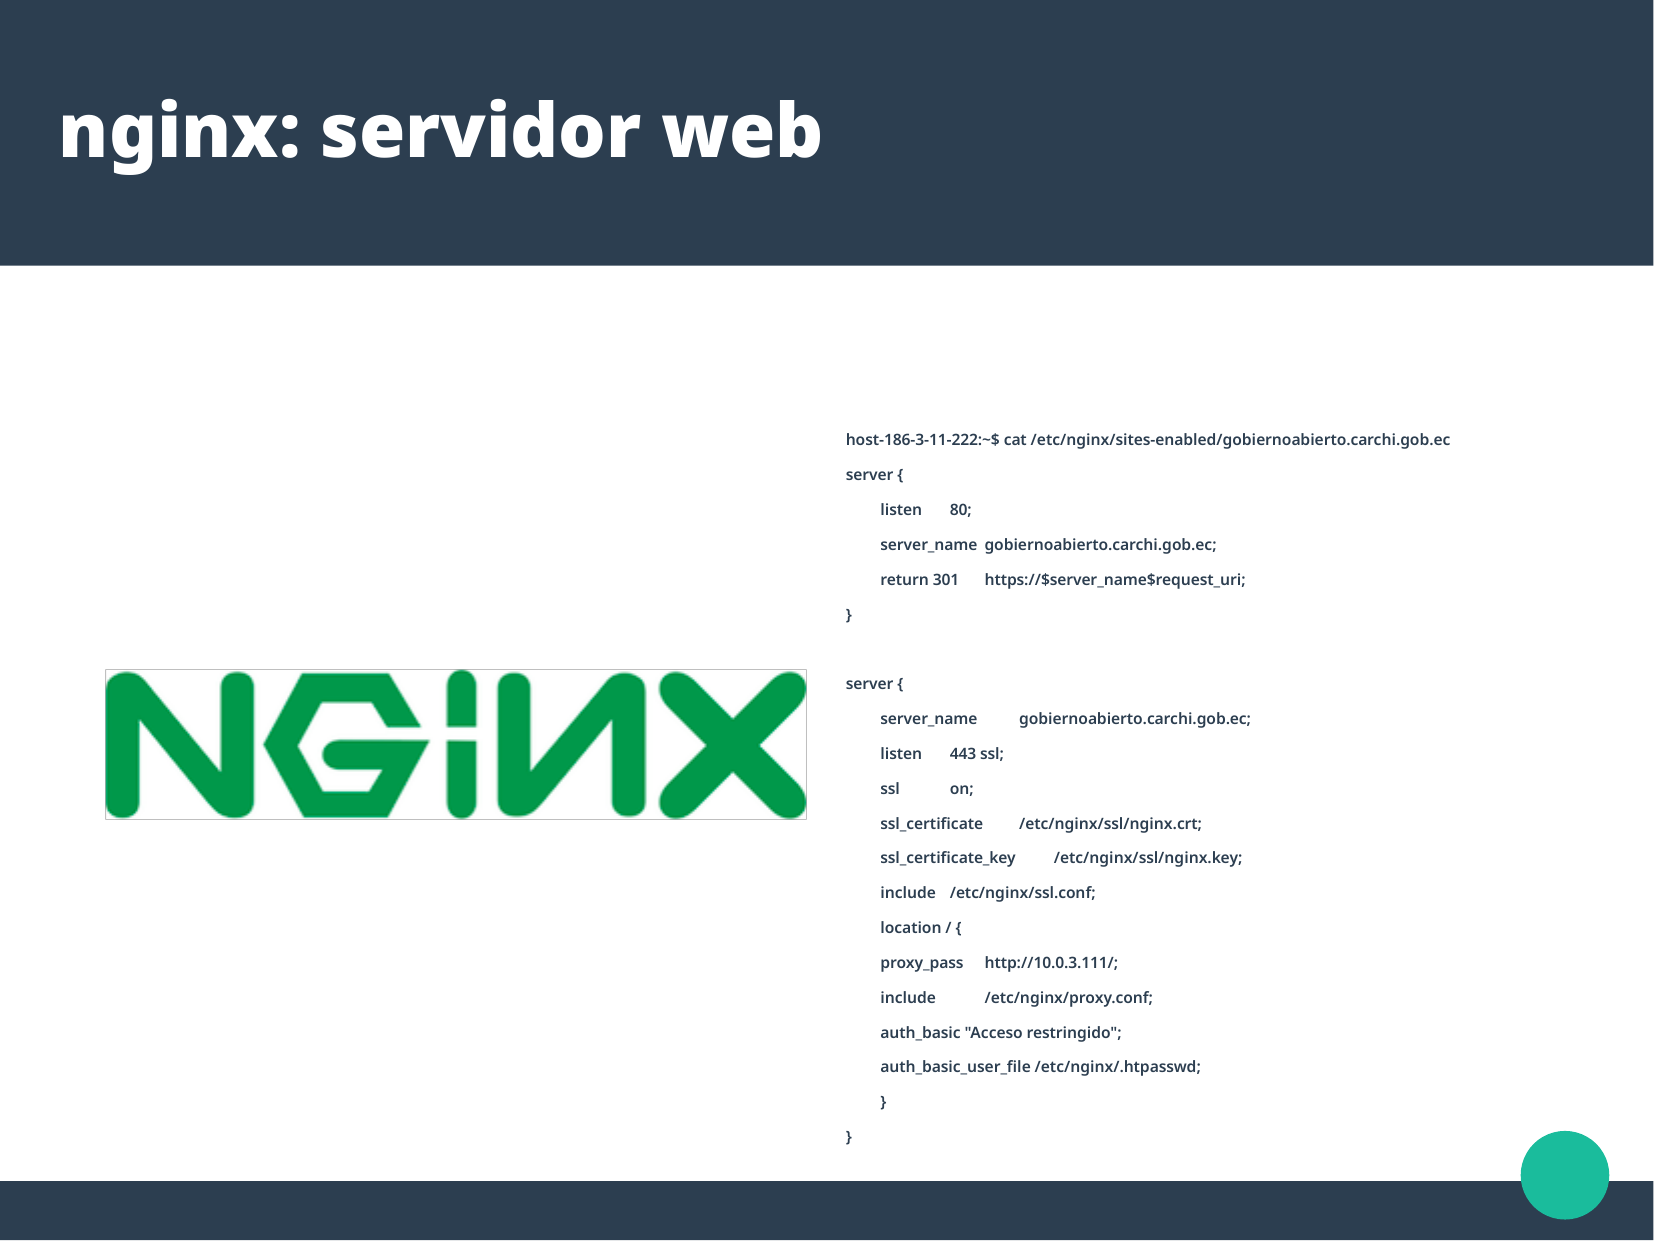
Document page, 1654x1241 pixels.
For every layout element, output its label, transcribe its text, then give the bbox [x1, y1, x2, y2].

picture [58, 648, 809, 829]
list host-186-3-11-222:~$ cat /etc/nginx/sites-enabled/gobiernoabierto.carchi.gob.ec server { listen 80; server_name gobiernoabierto.carchi.gob.ec; return 301 https://$server_name$request_uri; } server { server_name gobiernoabierto.carchi.gob.ec; listen 443 ssl; ssl on; ssl_certificate /etc/nginx/ssl/nginx.crt; ssl_certificate_key /etc/nginx/ssl/nginx.key; include /etc/nginx/ssl.conf; location / { proxy_pass http://10.0.3.111/; include /etc/nginx/proxy.conf; auth_basic "Acceso restringido"; auth_basic_user_file /etc/nginx/.htpasswd; } } [845, 324, 1596, 1152]
title nginx: servidor web [59, 49, 1595, 207]
